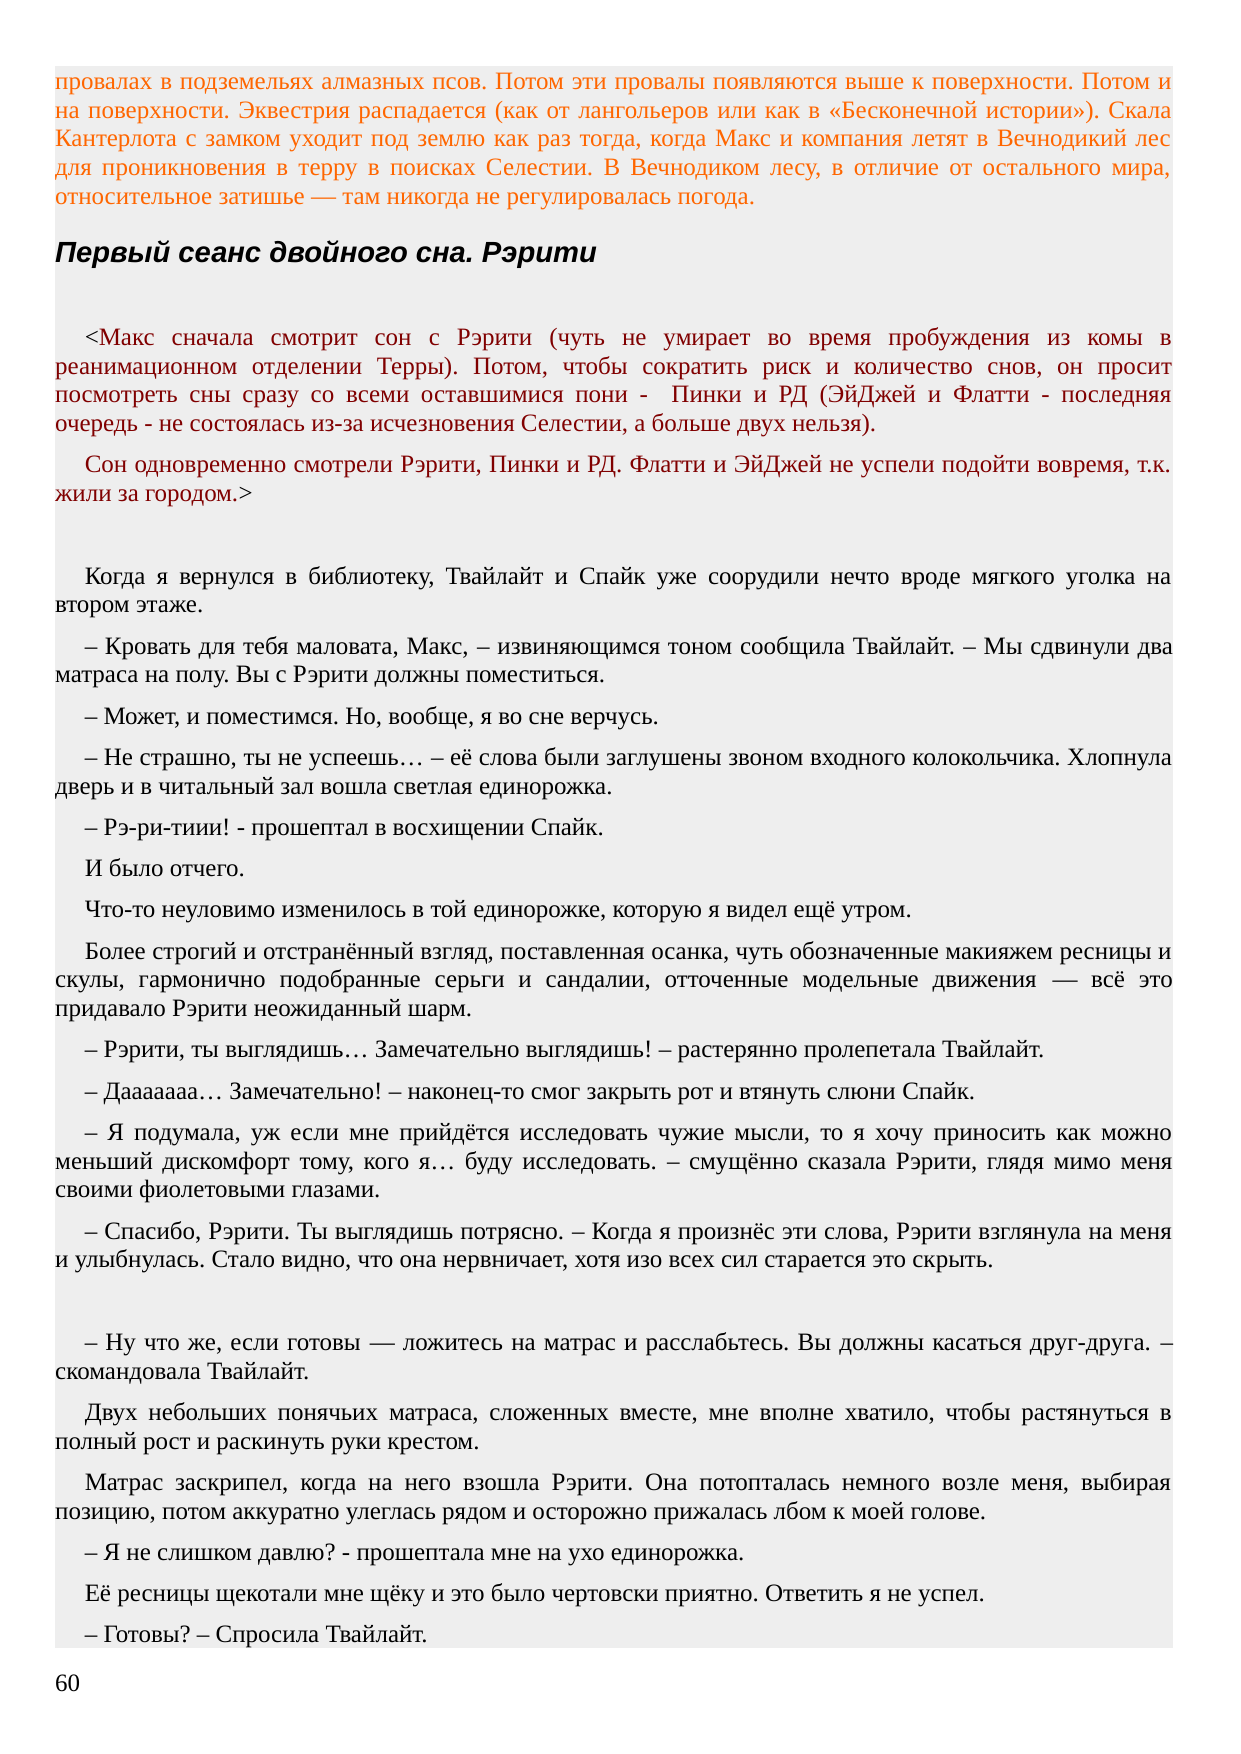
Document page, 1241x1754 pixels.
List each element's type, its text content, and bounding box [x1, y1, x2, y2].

text Более строгий и отстранённый взгляд, поставленная осанка, чуть обозначенные макияжем ресницы и скулы, гармонично подобранные серьги и сандалии, отточенные модельные движения — всё это придавало Рэрити неожиданный шарм. [55, 936, 1173, 1022]
text Двух небольших понячьих матраса, сложенных вместе, мне вполне хватило, чтобы растянуться в полный рост и раскинуть руки крестом. [55, 1397, 1173, 1454]
text Что-то неуловимо изменилось в той единорожке, которую я видел ещё утром. [55, 894, 1173, 923]
text – Кровать для тебя маловата, Макс, – извиняющимся тоном сообщила Твайлайт. – Мы сдвинули два матраса на полу. Вы с Рэрити должны поместиться. [55, 631, 1173, 688]
text – Рэ-ри-тиии! - прошептал в восхищении Спайк. [55, 812, 1173, 841]
text провалах в подземельях алмазных псов. Потом эти провалы появляются выше к поверхности. Потом и на поверхности. Эквестрия распадается (как от лангольеров или как в «Бесконечной истории»). Скала Кантерлота с замком уходит под землю как раз тогда, когда Макс и компания летят в Вечнодикий лес для проникновения в терру в поисках Селестии. В Вечнодиком лесу, в отличие от остального мира, относительное затишье — там никогда не регулировалась погода. [55, 66, 1173, 210]
text Матрас заскрипел, когда на него взошла Рэрити. Она потопталась немного возле меня, выбирая позицию, потом аккуратно улеглась рядом и осторожно прижалась лбом к моей голове. [55, 1467, 1173, 1524]
text – Я не слишком давлю? - прошептала мне на ухо единорожка. [55, 1537, 1173, 1566]
text Сон одновременно смотрели Рэрити, Пинки и РД. Флатти и ЭйДжей не успели подойти вовремя, т.к. жили за городом.> [55, 449, 1173, 507]
text – Я подумала, уж если мне прийдётся исследовать чужие мысли, то я хочу приносить как можно меньший дискомфорт тому, кого я… буду исследовать. – смущённо сказала Рэрити, глядя мимо меня своими фиолетовыми глазами. [55, 1117, 1173, 1203]
text Её ресницы щекотали мне щёку и это было чертовски приятно. Ответить я не успел. [55, 1578, 1173, 1607]
text – Рэрити, ты выглядишь… Замечательно выглядишь! – растерянно пролепетала Твайлайт. [55, 1034, 1173, 1063]
text <Макс сначала смотрит сон с Рэрити (чуть не умирает во время пробуждения из комы в реанимационном отделении Терры). Потом, чтобы сократить риск и количество снов, он просит посмотреть сны сразу со всеми оставшимися пони - Пинки и РД (ЭйДжей и Флатти - последняя очередь - не состоялась из-за исчезновения Селестии, а больше двух нельзя). [55, 322, 1173, 437]
text – Ну что же, если готовы — ложитесь на матрас и расслабьтесь. Вы должны касаться друг-друга. – скомандовала Твайлайт. [55, 1327, 1173, 1384]
text Когда я вернулся в библиотеку, Твайлайт и Спайк уже соорудили нечто вроде мягкого уголка на втором этаже. [55, 561, 1173, 618]
text – Может, и поместимся. Но, вообще, я во сне верчусь. [55, 701, 1173, 729]
text – Готовы? – Спросила Твайлайт. [55, 1619, 1173, 1648]
text – Спасибо, Рэрити. Ты выглядишь потрясно. – Когда я произнёс эти слова, Рэрити взглянула на меня и улыбнулась. Стало видно, что она нервничает, хотя изо всех сил старается это скрыть. [55, 1216, 1173, 1273]
text – Не страшно, ты не успеешь… – её слова были заглушены звоном входного колокольчика. Хлопнула дверь и в читальный зал вошла светлая единорожка. [55, 742, 1173, 799]
text И было отчего. [55, 853, 1173, 882]
text – Дааааааа… Замечательно! – наконец-то смог закрыть рот и втянуть слюни Спайк. [55, 1076, 1173, 1104]
subtitle Первый сеанс двойного сна. Рэрити [55, 235, 1173, 268]
